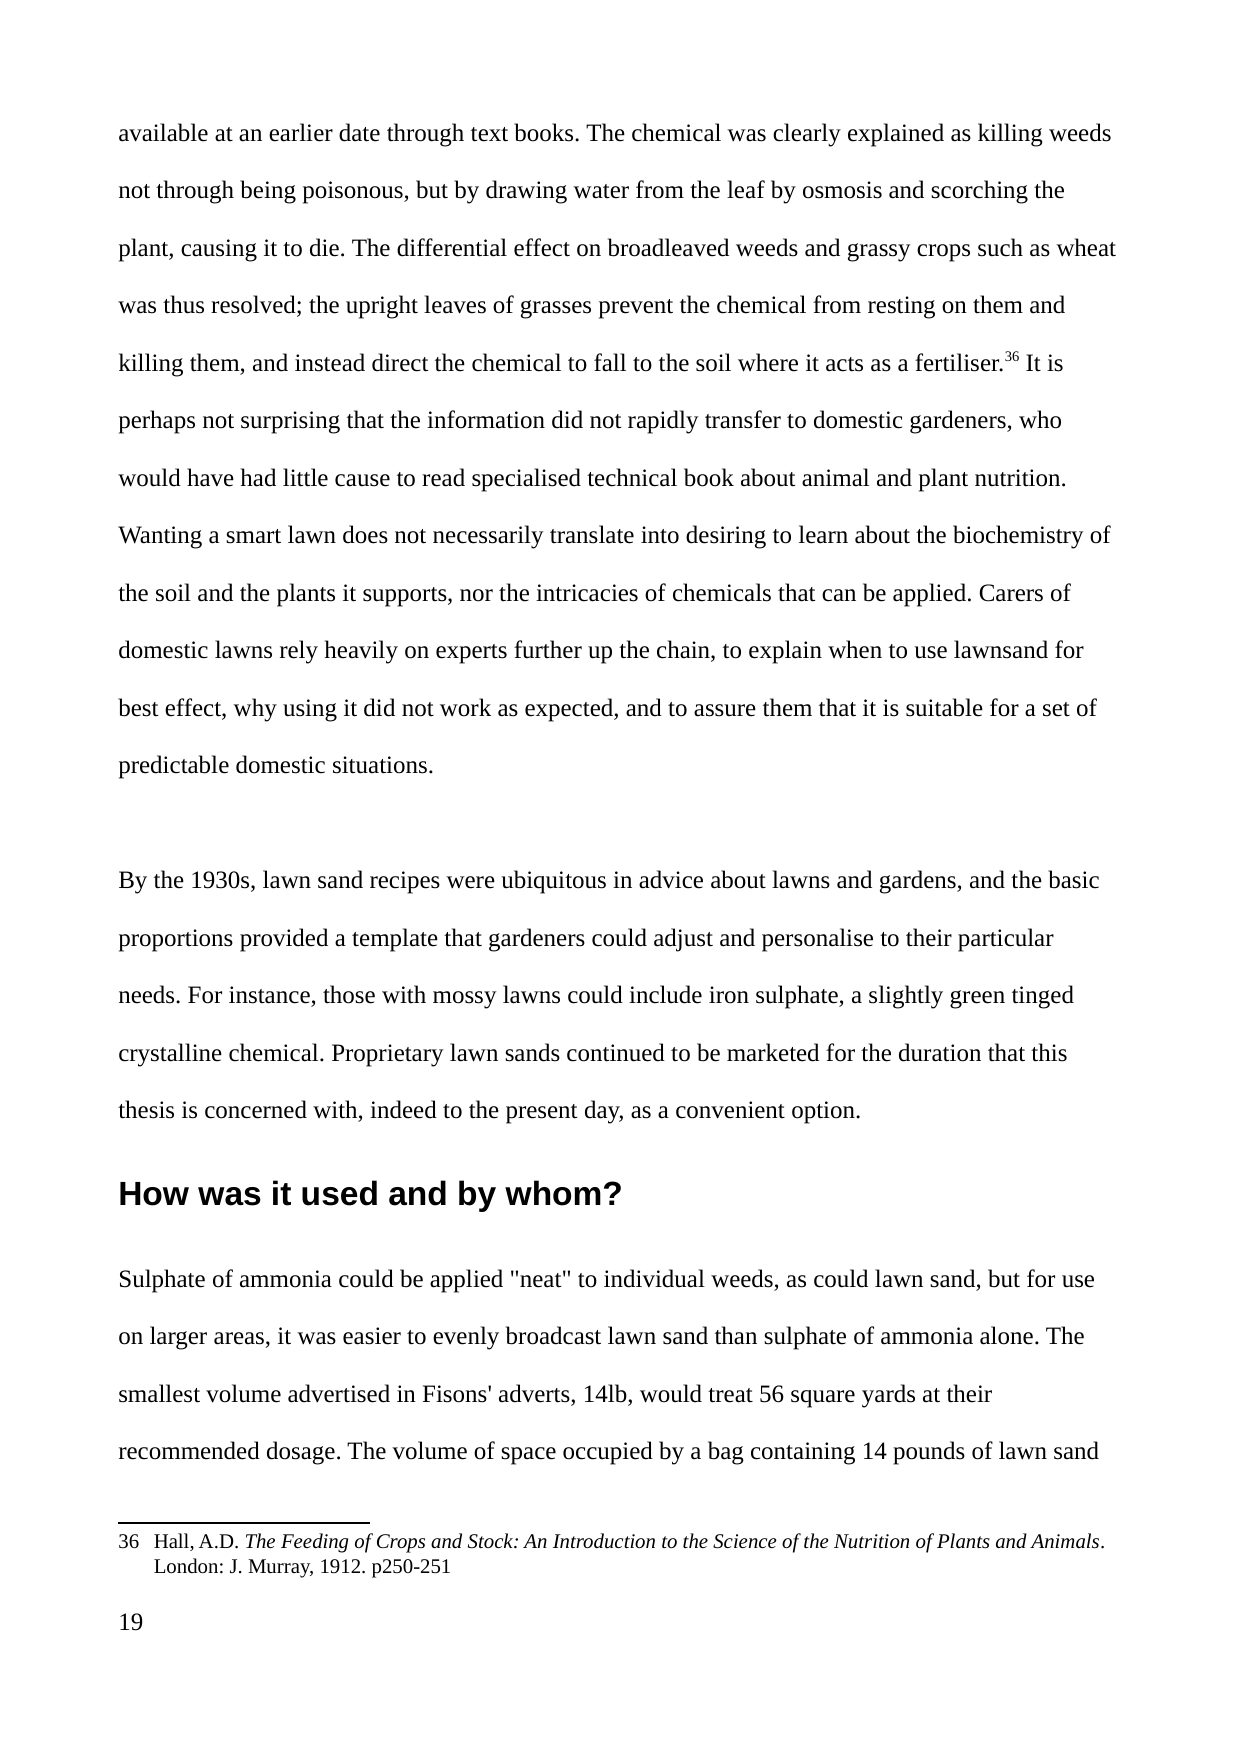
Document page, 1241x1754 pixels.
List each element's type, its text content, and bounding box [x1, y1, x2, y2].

text Sulphate of ammonia could be applied "neat" to individual weeds, as could lawn sand, but for use on larger areas, it was easier to evenly broadcast lawn sand than sulphate of ammonia alone. The smallest volume advertised in Fisons' adverts, 14lb, would treat 56 square yards at their recommended dosage. The volume of space occupied by a bag containing 14 pounds of lawn sand [118, 1264, 1122, 1465]
text available at an earlier date through text books. The chemical was clearly explained as killing weeds not through being poisonous, but by drawing water from the leaf by osmosis and scorching the plant, causing it to die. The differential effect on broadleaved weeds and grassy crops such as wheat was thus resolved; the upright leaves of grasses prevent the chemical from resting on them and killing them, and instead direct the chemical to fall to the soil where it acts as a fertiliser. It is perhaps not surprising that the information did not rapidly transfer to domestic gardeners, who would have had little cause to read specialised technical book about animal and plant nutrition. Wanting a smart lawn does not necessarily translate into desiring to learn about the biochemistry of the soil and the plants it supports, nor the intricacies of chemicals that can be applied. Carers of domestic lawns rely heavily on experts further up the chain, to explain when to use lawnsand for best effect, why using it did not work as expected, and to assure them that it is suitable for a set of predictable domestic situations. [118, 118, 1122, 779]
text Hall, A.D. The Feeding of Crops and Stock: An Introduction to the Science of the Nutrition of Plants and Animals. London: J. Murray, 1912. p250-251 [118, 1529, 1122, 1578]
text By the 1930s, lawn sand recipes were ubiquitous in advice about lawns and gardens, and the basic proportions provided a template that gardeners could adjust and personalise to their particular needs. For instance, those with mossy lawns could include iron sulphate, a slightly green tinged crystalline chemical. Proprietary lawn sands continued to be marketed for the duration that this thesis is concerned with, indeed to the present day, as a convenient option. [118, 866, 1122, 1124]
subtitle How was it used and by whom? [118, 1174, 1122, 1213]
